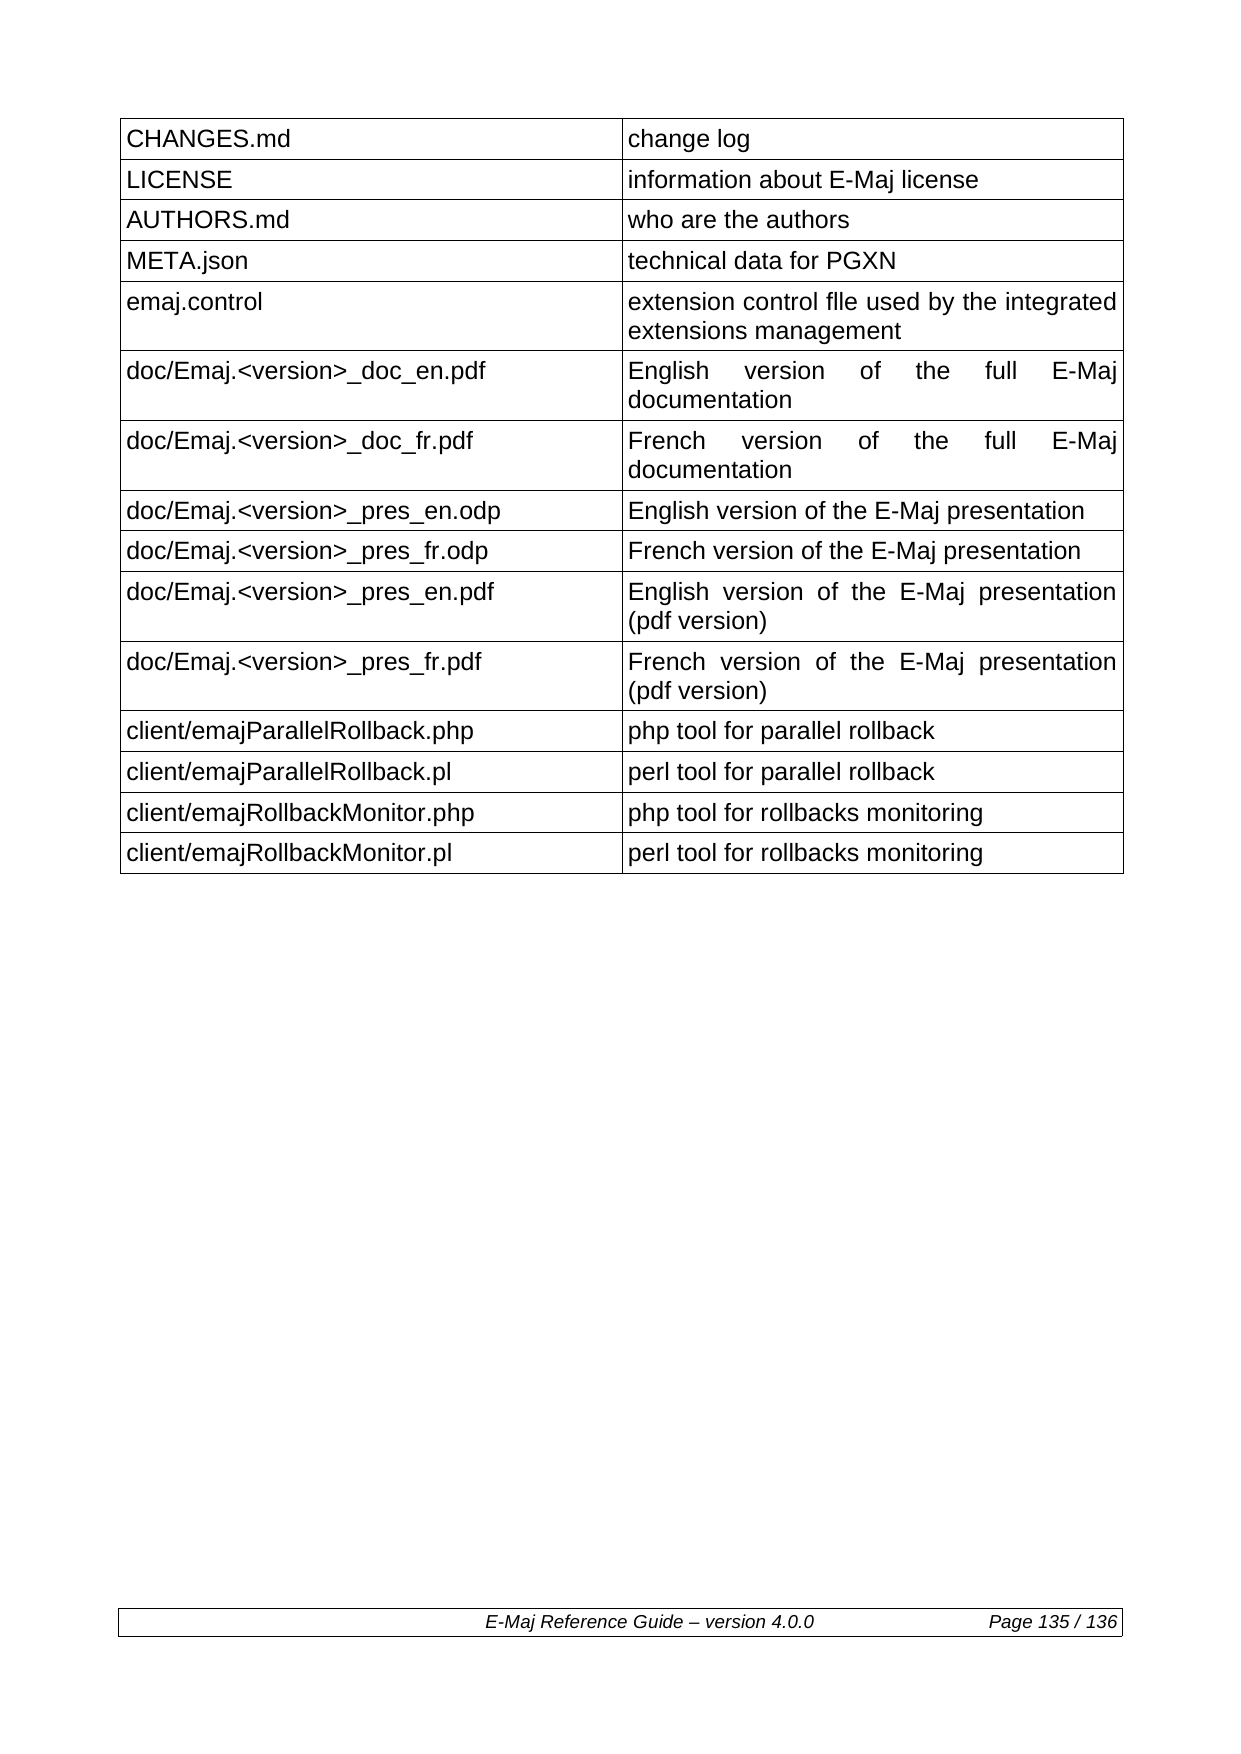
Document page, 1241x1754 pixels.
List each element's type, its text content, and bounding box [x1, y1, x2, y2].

table_cell French version of the E-Maj presentation (pdf version) [623, 642, 1123, 710]
table_cell change log [623, 119, 1123, 159]
table_cell English version of the E-Maj presentation [623, 491, 1123, 530]
table_cell CHANGES.md [121, 119, 622, 159]
table_cell French version of the full E-Maj documentation [623, 421, 1123, 490]
table_cell doc/Emaj.<version>_pres_fr.pdf [121, 642, 622, 710]
table_cell perl tool for parallel rollback [623, 752, 1123, 792]
table_cell doc/Emaj.<version>_doc_en.pdf [121, 351, 622, 420]
table_cell LICENSE [121, 160, 622, 199]
table_cell English version of the full E-Maj documentation [623, 351, 1123, 420]
table_cell doc/Emaj.<version>_pres_en.pdf [121, 572, 622, 641]
table_cell perl tool for rollbacks monitoring [623, 833, 1123, 873]
table_cell doc/Emaj.<version>_pres_en.odp [121, 491, 622, 530]
table_cell META.json [121, 241, 622, 281]
table_cell English version of the E-Maj presentation (pdf version) [623, 572, 1123, 641]
table_cell who are the authors [623, 200, 1123, 240]
table_cell client/emajRollbackMonitor.pl [121, 833, 622, 873]
table_cell emaj.control [121, 282, 622, 350]
table_cell information about E-Maj license [623, 160, 1123, 199]
table_cell AUTHORS.md [121, 200, 622, 240]
table_cell php tool for parallel rollback [623, 711, 1123, 751]
table_cell client/emajParallelRollback.pl [121, 752, 622, 792]
table_cell client/emajRollbackMonitor.php [121, 793, 622, 832]
table_cell doc/Emaj.<version>_doc_fr.pdf [121, 421, 622, 490]
table_cell doc/Emaj.<version>_pres_fr.odp [121, 531, 622, 571]
table_cell French version of the E-Maj presentation [623, 531, 1123, 571]
table_cell technical data for PGXN [623, 241, 1123, 281]
table_cell client/emajParallelRollback.php [121, 711, 622, 751]
table_cell php tool for rollbacks monitoring [623, 793, 1123, 832]
table_cell extension control flle used by the integrated extensions management [623, 282, 1123, 350]
